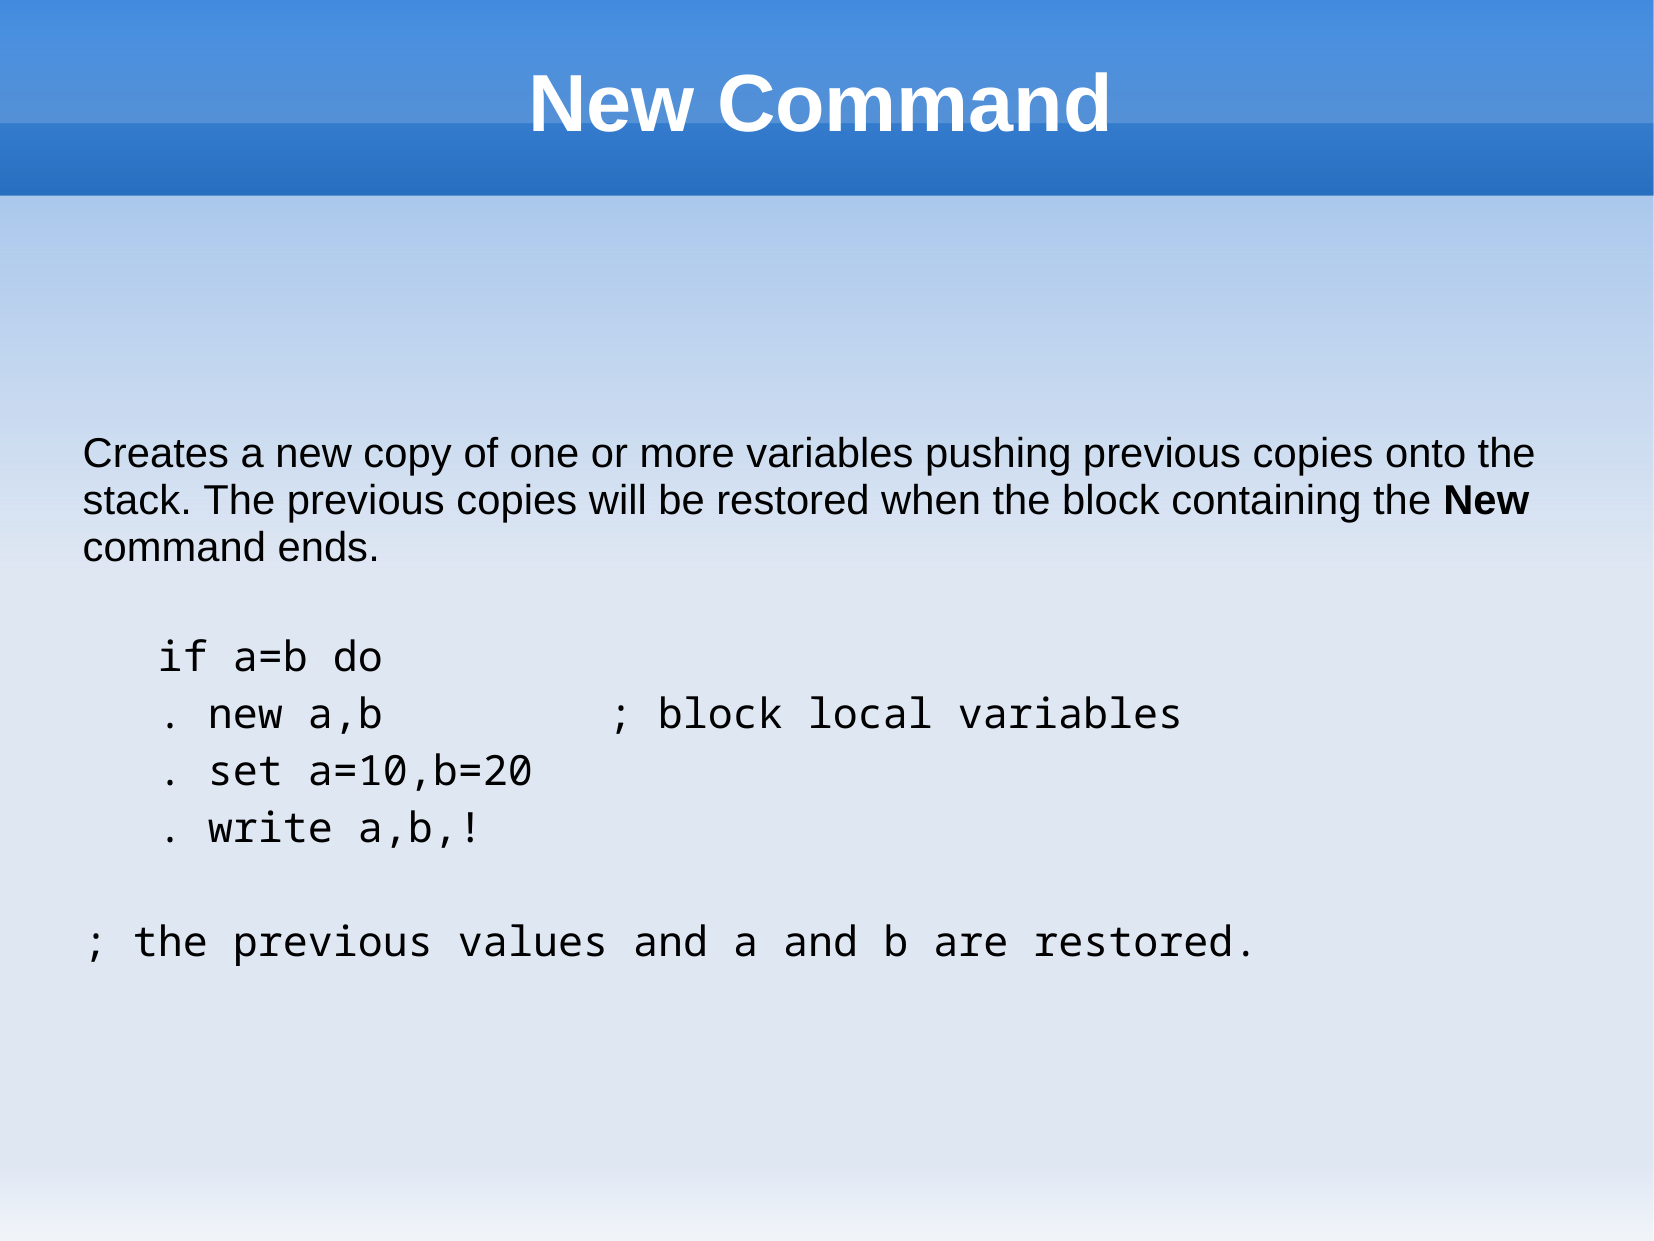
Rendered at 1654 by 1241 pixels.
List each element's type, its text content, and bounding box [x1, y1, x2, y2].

subtitle Creates a new copy of one or more variables pushing previous copies onto the stack. The previous copies will be restored when the block containing the New command ends. if a=b do . new a,b ; block local variables . set a=10,b=20 . write a,b,! ; the previous values and a and b are restored. [82, 290, 1571, 1109]
title New Command [76, 0, 1565, 208]
picture [0, 0, 1654, 1241]
